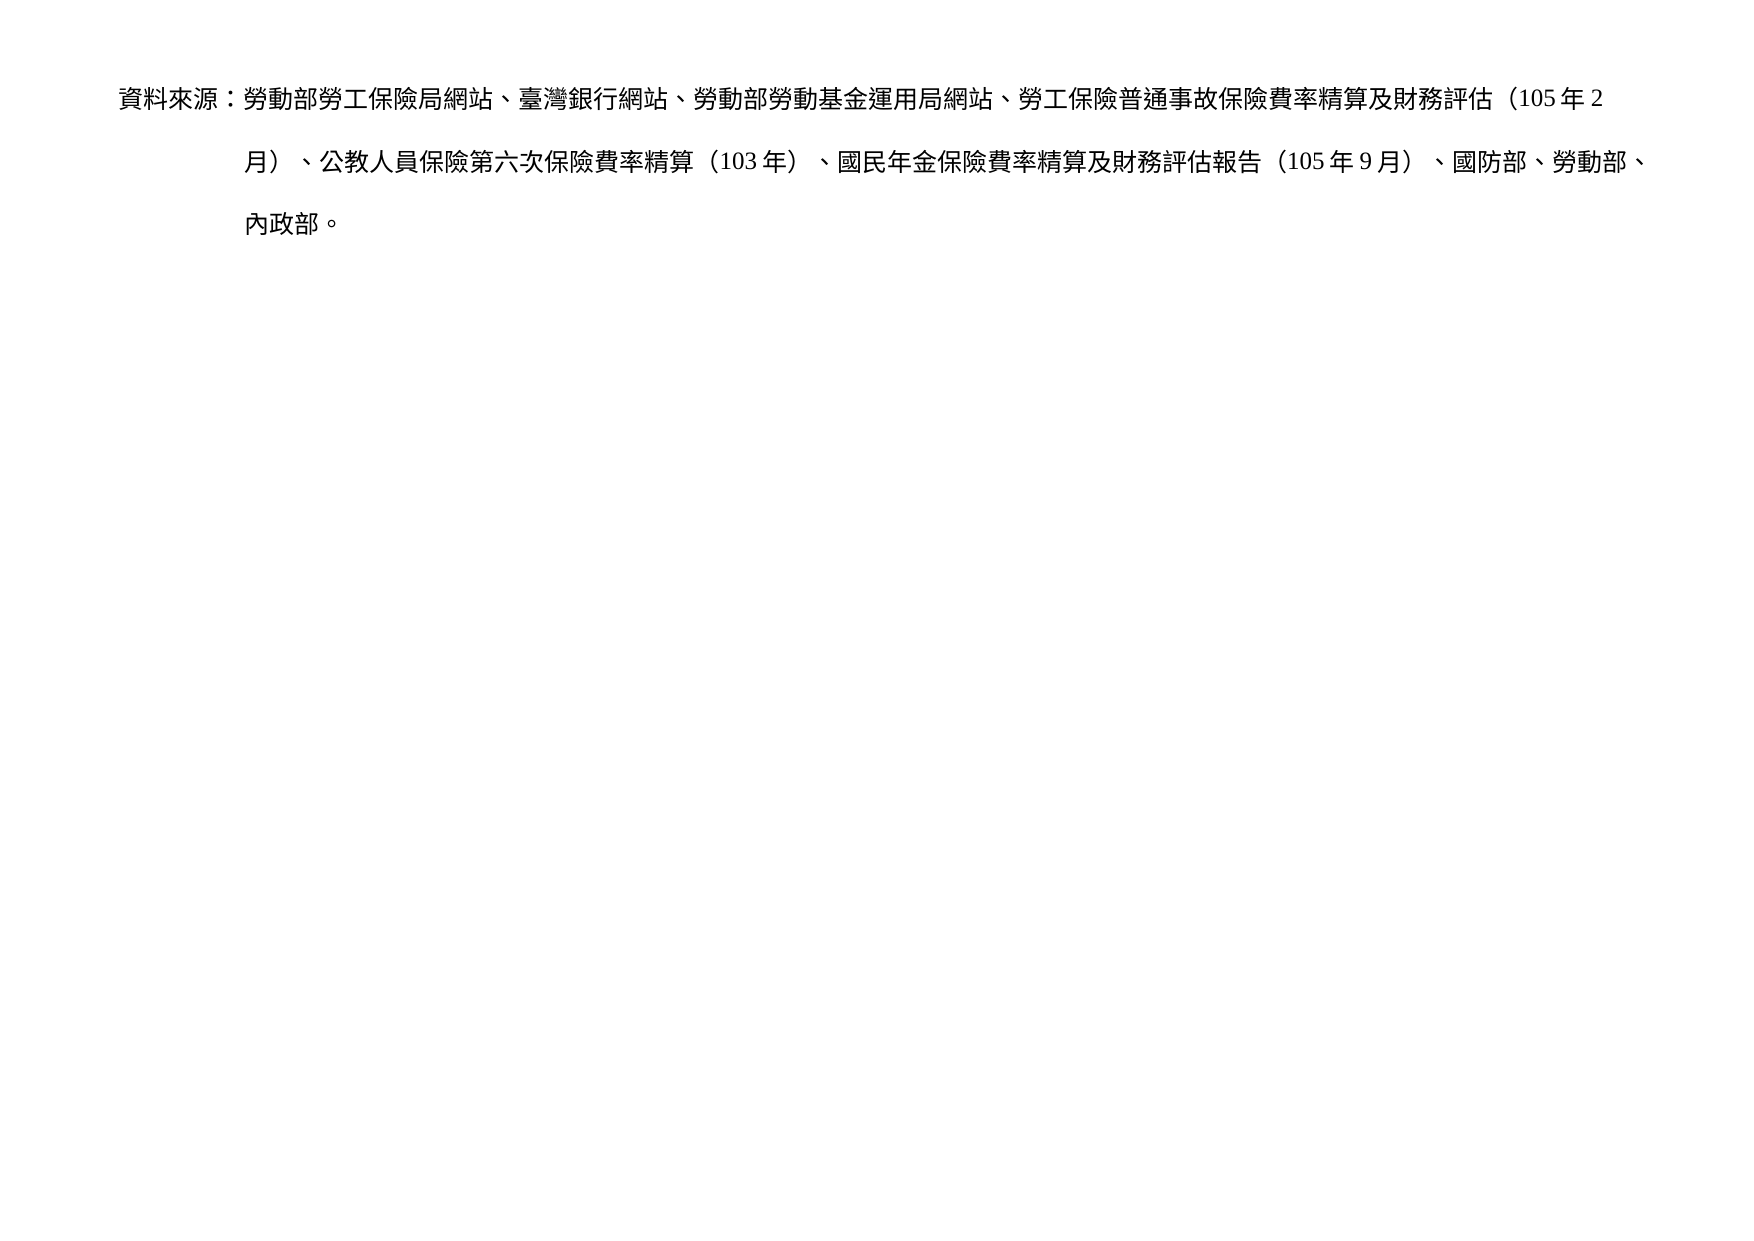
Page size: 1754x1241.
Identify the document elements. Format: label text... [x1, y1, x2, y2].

text 資料來源：勞動部勞工保險局網站、臺灣銀行網站、勞動部勞動基金運用局網站、勞工保險普通事故保險費率精算及財務評估（105年2月）、公教人員保險第六次保險費率精算（103年）、國民年金保險費率精算及財務評估報告（105年9月）、國防部、勞動部、內政部。 [118, 56, 1636, 243]
